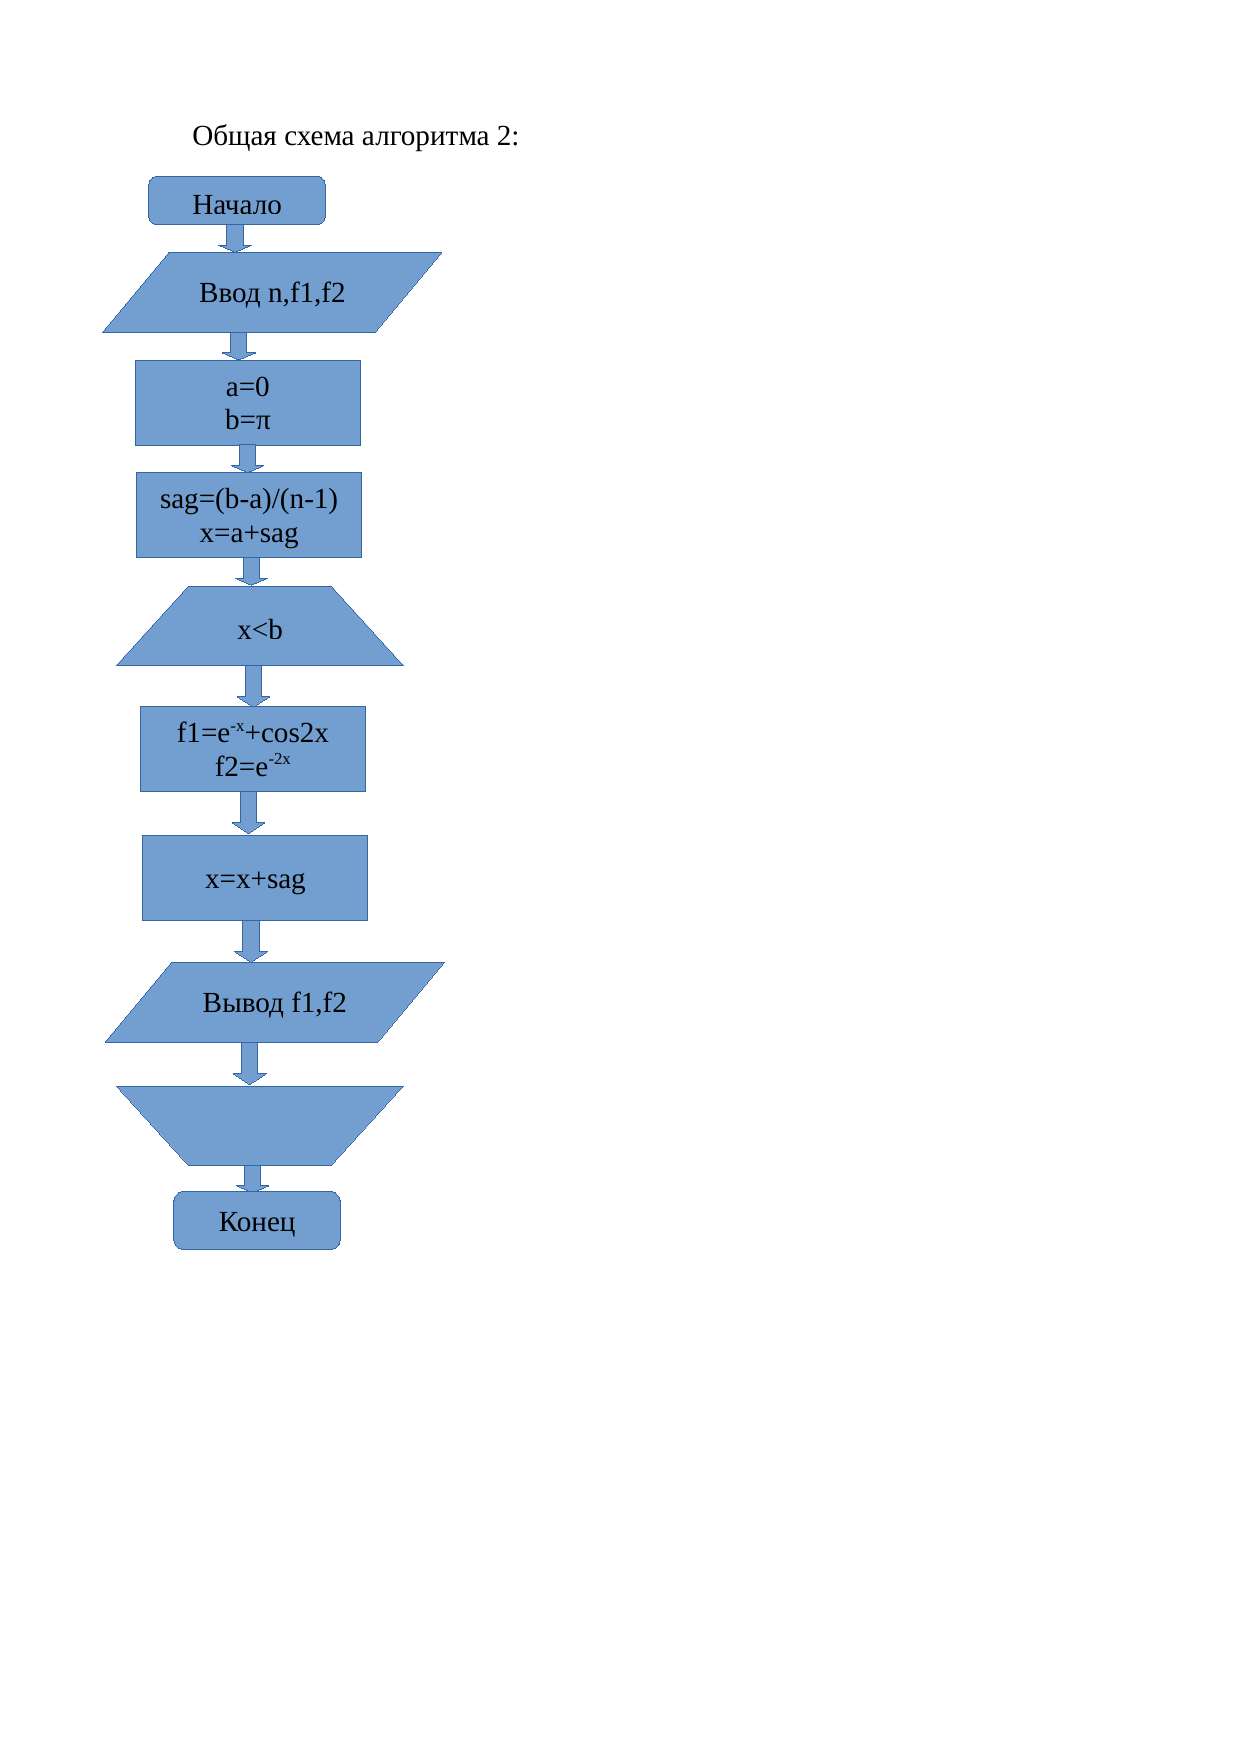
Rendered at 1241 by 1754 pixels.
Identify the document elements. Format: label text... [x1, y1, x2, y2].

text f1=e-x+cos2x [149, 715, 356, 749]
text x=x+sag [151, 861, 359, 894]
text Конец [186, 1204, 328, 1237]
text a=0 [144, 369, 351, 402]
text x<b [188, 612, 331, 639]
text f2=e-2x [149, 749, 356, 782]
text Общая схема алгоритма 2: [118, 118, 1122, 152]
text Ввод n,f1,f2 [178, 276, 366, 309]
text x=a+sag [145, 515, 352, 548]
text b=π [144, 402, 351, 436]
text Вывод f1,f2 [180, 986, 369, 1019]
text sag=(b-a)/(n-1) [145, 481, 352, 515]
text Начало [160, 187, 314, 213]
